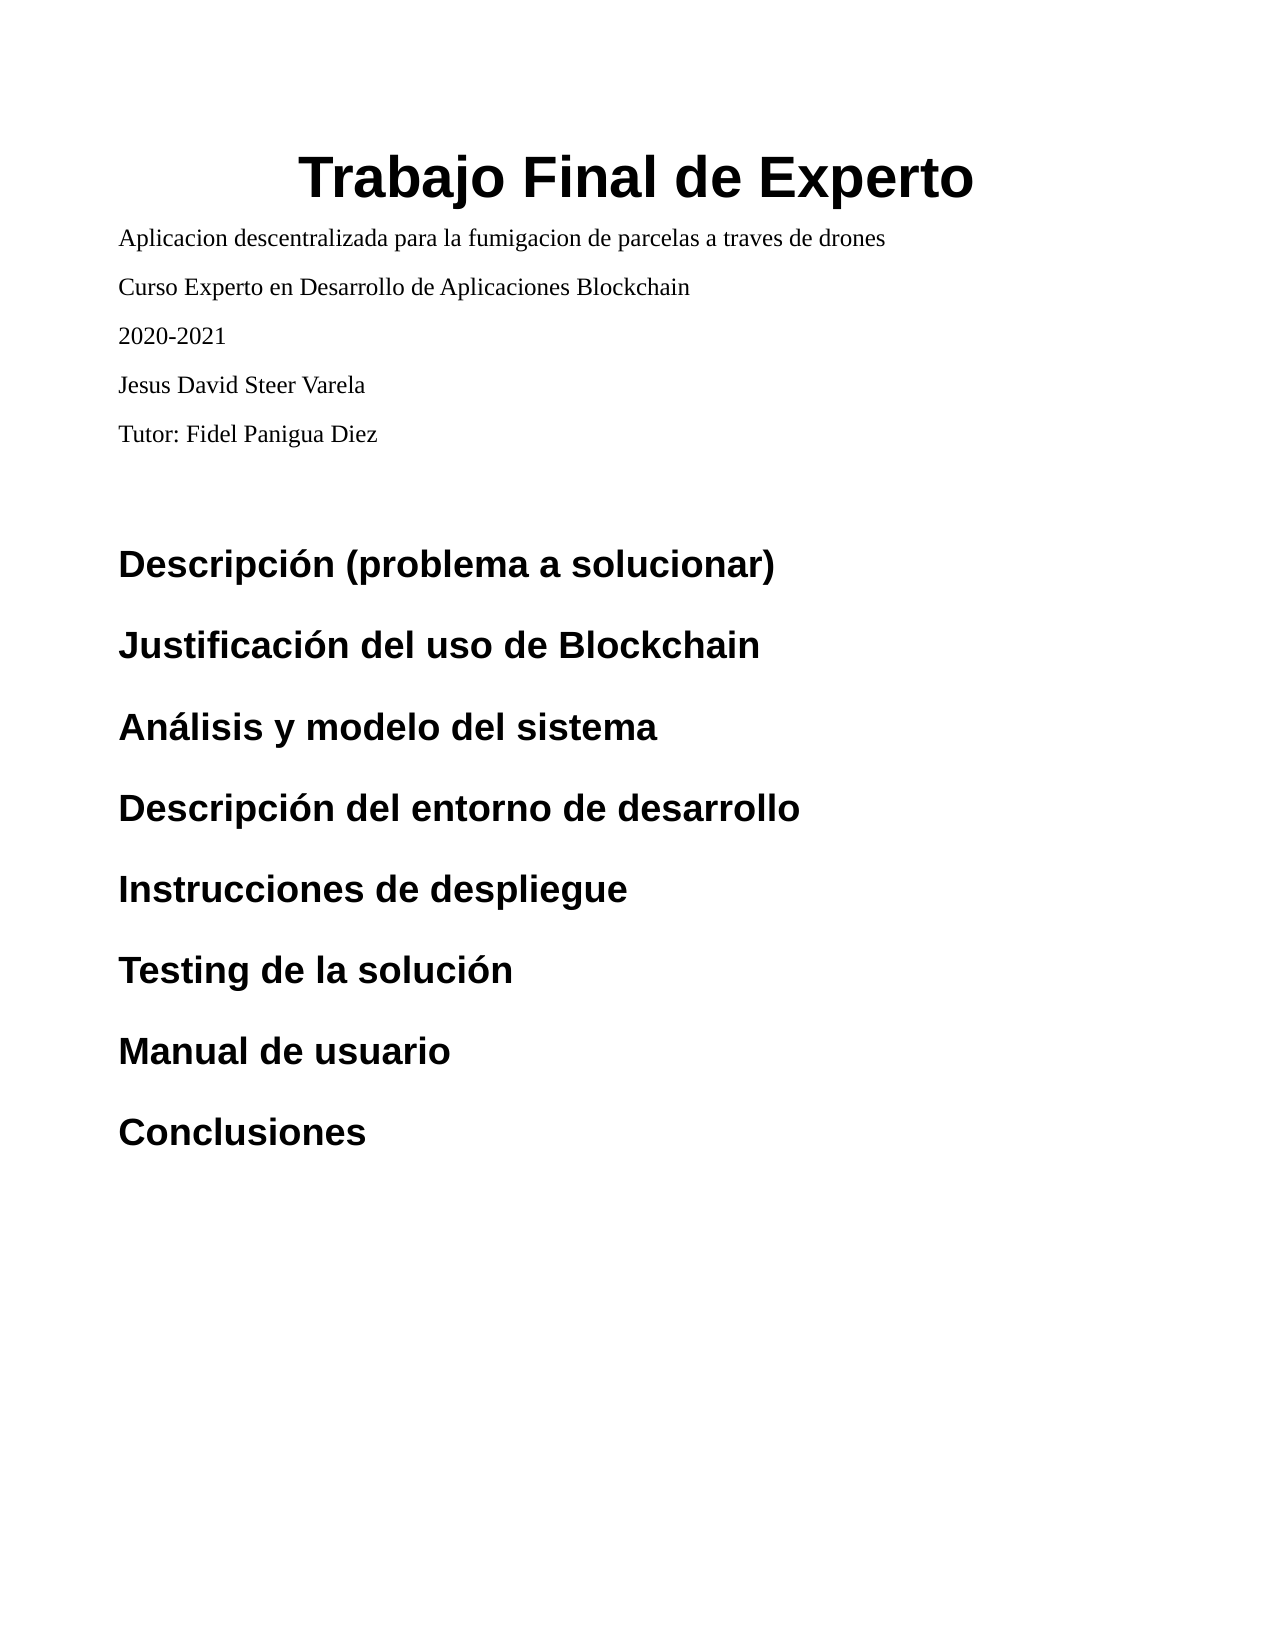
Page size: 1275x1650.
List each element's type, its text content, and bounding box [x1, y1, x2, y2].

subtitle Instrucciones de despliegue [118, 867, 1157, 910]
subtitle Descripción (problema a solucionar) [118, 542, 1157, 586]
title Trabajo Final de Experto [118, 143, 1157, 210]
text Aplicacion descentralizada para la fumigacion de parcelas a traves de drones [118, 223, 1157, 251]
subtitle Testing de la solución [118, 948, 1157, 991]
subtitle Conclusiones [118, 1110, 1157, 1154]
text Tutor: Fidel Panigua Diez [118, 419, 1157, 448]
text 2020-2021 [118, 321, 1157, 349]
subtitle Manual de usuario [118, 1029, 1157, 1073]
text Jesus David Steer Varela [118, 370, 1157, 399]
subtitle Análisis y modelo del sistema [118, 704, 1157, 748]
text Curso Experto en Desarrollo de Aplicaciones Blockchain [118, 272, 1157, 301]
subtitle Descripción del entorno de desarrollo [118, 786, 1157, 829]
subtitle Justificación del uso de Blockchain [118, 623, 1157, 667]
